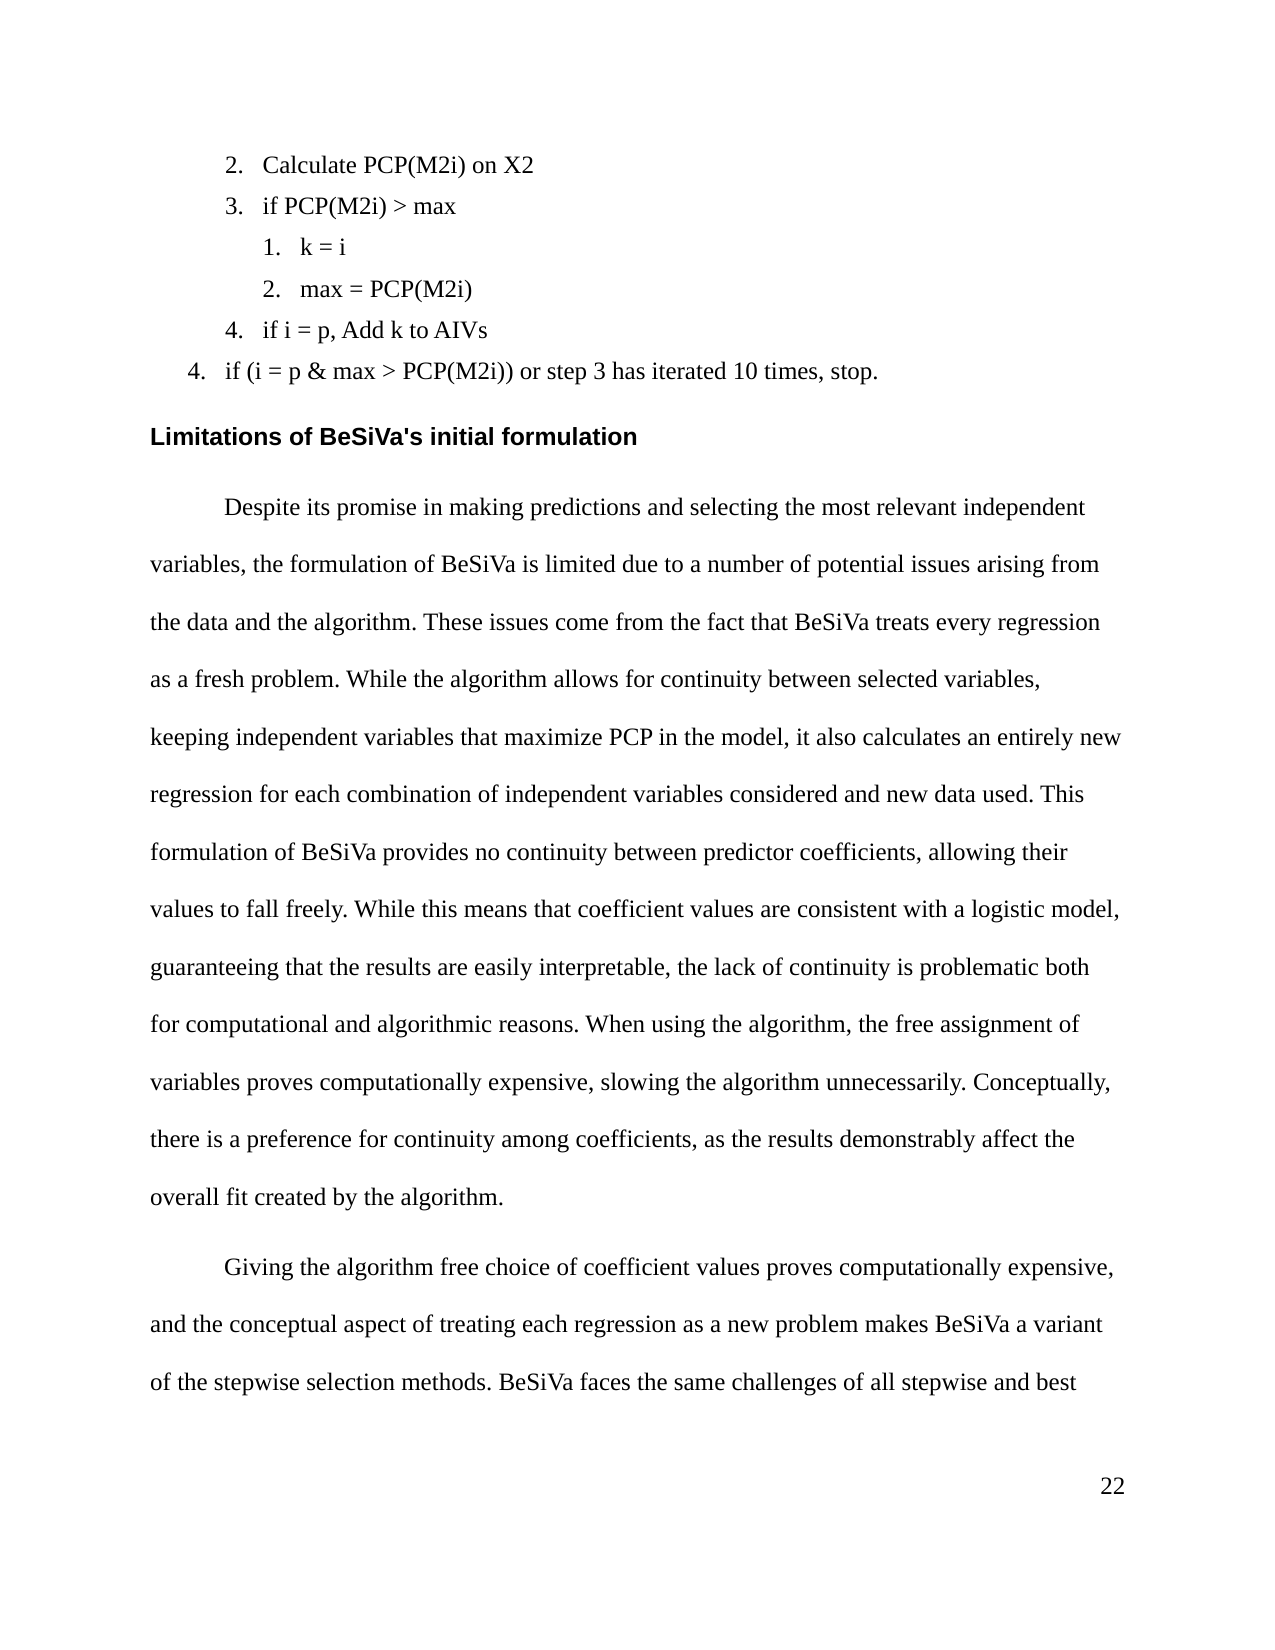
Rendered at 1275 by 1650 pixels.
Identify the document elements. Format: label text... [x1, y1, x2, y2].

list if PCP(M2i) > max [225, 191, 1125, 220]
subtitle Limitations of BeSiVa's initial formulation [150, 422, 1125, 451]
list max = PCP(M2i) [262, 274, 1125, 302]
text Despite its promise in making predictions and selecting the most relevant independent variables, the formulation of BeSiVa is limited due to a number of potential issues arising from the data and the algorithm. These issues come from the fact that BeSiVa treats every regression as a fresh problem. While the algorithm allows for continuity between selected variables, keeping independent variables that maximize PCP in the model, it also calculates an entirely new regression for each combination of independent variables considered and new data used. This formulation of BeSiVa provides no continuity between predictor coefficients, allowing their values to fall freely. While this means that coefficient values are consistent with a logistic model, guaranteeing that the results are easily interpretable, the lack of continuity is problematic both for computational and algorithmic reasons. When using the algorithm, the free assignment of variables proves computationally expensive, slowing the algorithm unnecessarily. Conceptually, there is a preference for continuity among coefficients, as the results demonstrably affect the overall fit created by the algorithm. [150, 492, 1125, 1211]
list if (i = p & max > PCP(M2i)) or step 3 has iterated 10 times, stop. [187, 356, 1125, 385]
list if i = p, Add k to AIVs [225, 315, 1125, 344]
text Giving the algorithm free choice of coefficient values proves computationally expensive, and the conceptual aspect of treating each regression as a new problem makes BeSiVa a variant of the stepwise selection methods. BeSiVa faces the same challenges of all stepwise and best [150, 1252, 1125, 1396]
list Calculate PCP(M2i) on X2 [225, 150, 1125, 179]
list k = i [262, 232, 1125, 261]
